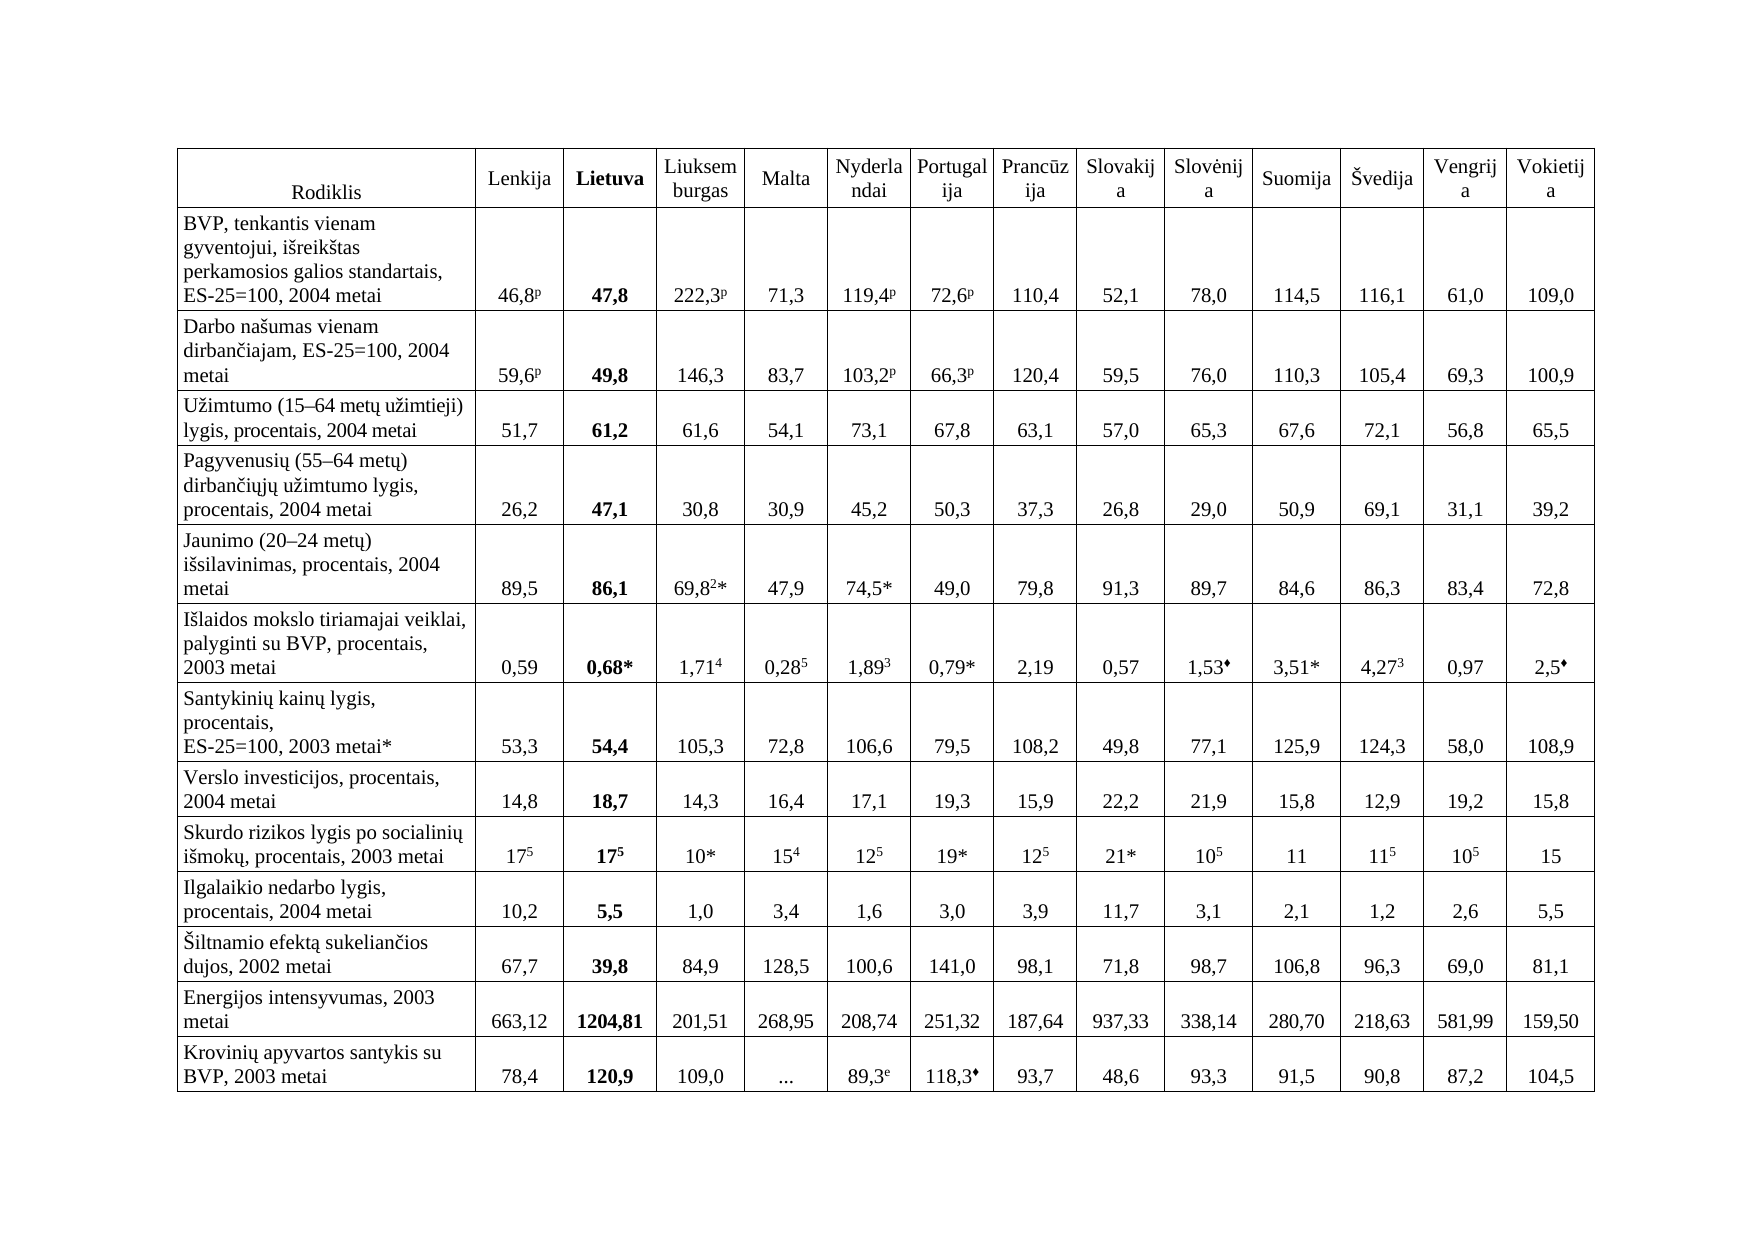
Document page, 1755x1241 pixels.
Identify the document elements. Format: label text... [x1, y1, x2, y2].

table_cell 89,7 [1165, 525, 1252, 603]
table_cell 251,32 [911, 982, 993, 1036]
table_cell 16,4 [745, 762, 827, 816]
table_cell 39,8 [564, 927, 656, 981]
table_cell 17,1 [828, 762, 910, 816]
table_cell 115 [1341, 817, 1423, 871]
table_cell 59,5 [1077, 311, 1164, 389]
table_cell 83,7 [745, 311, 827, 389]
table_cell 1,6 [828, 872, 910, 926]
table_cell 2,1 [1253, 872, 1340, 926]
table_cell 69,0 [1424, 927, 1506, 981]
table_cell 31,1 [1424, 446, 1506, 523]
table_cell 77,1 [1165, 683, 1252, 761]
table_cell 280,70 [1253, 982, 1340, 1036]
table_header Švedija [1341, 149, 1423, 207]
table_cell 2,19 [994, 604, 1076, 682]
table_cell 1,714 [657, 604, 744, 682]
table_header Nyderlandai [828, 149, 910, 207]
table_header Prancūzija [994, 149, 1076, 207]
table_cell 74,5* [828, 525, 910, 603]
table_cell 49,8 [1077, 683, 1164, 761]
table_cell 154 [745, 817, 827, 871]
table_cell 141,0 [911, 927, 993, 981]
table_cell 114,5 [1253, 208, 1340, 310]
table_header Slovakija [1077, 149, 1164, 207]
table_cell 3,1 [1165, 872, 1252, 926]
table_cell 47,1 [564, 446, 656, 523]
table_cell 4,273 [1341, 604, 1423, 682]
table_cell 46,8p [476, 208, 563, 310]
table_cell 146,3 [657, 311, 744, 389]
table_cell 108,2 [994, 683, 1076, 761]
table_cell 72,1 [1341, 391, 1423, 444]
table_cell 15,9 [994, 762, 1076, 816]
table_cell 53,3 [476, 683, 563, 761]
table_cell 66,3p [911, 311, 993, 389]
table_cell 56,8 [1424, 391, 1506, 444]
table_cell 84,6 [1253, 525, 1340, 603]
table_cell 19* [911, 817, 993, 871]
table_cell 91,5 [1253, 1037, 1340, 1091]
table_cell Šiltnamio efektą sukeliančios dujos, 2002 metai [178, 927, 475, 981]
table_cell 128,5 [745, 927, 827, 981]
table_cell 47,8 [564, 208, 656, 310]
table_cell 11 [1253, 817, 1340, 871]
table_cell 89,5 [476, 525, 563, 603]
table_cell 69,3 [1424, 311, 1506, 389]
table_cell 2,5♦ [1507, 604, 1594, 682]
table_cell 110,3 [1253, 311, 1340, 389]
table_cell Darbo našumas vienam dirbančiajam, ES-25=100, 2004 metai [178, 311, 475, 389]
table_cell 5,5 [564, 872, 656, 926]
table_cell 72,6p [911, 208, 993, 310]
table_cell Energijos intensyvumas, 2003 metai [178, 982, 475, 1036]
table_cell 120,4 [994, 311, 1076, 389]
table_cell 89,3e [828, 1037, 910, 1091]
table_cell 159,50 [1507, 982, 1594, 1036]
table_cell 21,9 [1165, 762, 1252, 816]
table_cell 54,1 [745, 391, 827, 444]
table_cell 87,2 [1424, 1037, 1506, 1091]
table_cell 45,2 [828, 446, 910, 523]
table_cell 30,8 [657, 446, 744, 523]
table_cell Verslo investicijos, procentais, 2004 metai [178, 762, 475, 816]
table_cell 30,9 [745, 446, 827, 523]
table_cell Ilgalaikio nedarbo lygis, procentais, 2004 metai [178, 872, 475, 926]
table_cell 106,6 [828, 683, 910, 761]
table_header Liuksemburgas [657, 149, 744, 207]
table_cell 581,99 [1424, 982, 1506, 1036]
table_cell 83,4 [1424, 525, 1506, 603]
table_cell 79,5 [911, 683, 993, 761]
table_cell 15,8 [1253, 762, 1340, 816]
table_cell 37,3 [994, 446, 1076, 523]
table_cell Skurdo rizikos lygis po socialinių išmokų, procentais, 2003 metai [178, 817, 475, 871]
table_cell 78,4 [476, 1037, 563, 1091]
table_cell 201,51 [657, 982, 744, 1036]
table_cell 81,1 [1507, 927, 1594, 981]
table_cell Krovinių apyvartos santykis su BVP, 2003 metai [178, 1037, 475, 1091]
table_header Slovėnija [1165, 149, 1252, 207]
table_cell 119,4p [828, 208, 910, 310]
table_cell 10* [657, 817, 744, 871]
table_cell 125 [994, 817, 1076, 871]
table_cell 103,2p [828, 311, 910, 389]
table_cell 208,74 [828, 982, 910, 1036]
table_cell 105 [1165, 817, 1252, 871]
table_cell 937,33 [1077, 982, 1164, 1036]
table_cell 1,53♦ [1165, 604, 1252, 682]
table_cell 93,7 [994, 1037, 1076, 1091]
table_cell 108,9 [1507, 683, 1594, 761]
table_cell 0,285 [745, 604, 827, 682]
table_cell 100,9 [1507, 311, 1594, 389]
table_cell 86,3 [1341, 525, 1423, 603]
table_cell 120,9 [564, 1037, 656, 1091]
table_cell 49,0 [911, 525, 993, 603]
table_cell 109,0 [1507, 208, 1594, 310]
table_cell 3,0 [911, 872, 993, 926]
table_cell 125 [828, 817, 910, 871]
table_cell 58,0 [1424, 683, 1506, 761]
table_cell 175 [564, 817, 656, 871]
table_cell 218,63 [1341, 982, 1423, 1036]
table_cell 67,6 [1253, 391, 1340, 444]
table_cell 100,6 [828, 927, 910, 981]
table_header Vengrija [1424, 149, 1506, 207]
table_cell Pagyvenusių (55–64 metų) dirbančiųjų užimtumo lygis, procentais, 2004 metai [178, 446, 475, 523]
table_cell 22,2 [1077, 762, 1164, 816]
table_cell 14,8 [476, 762, 563, 816]
table_cell 1,0 [657, 872, 744, 926]
table_cell 12,9 [1341, 762, 1423, 816]
table_cell 124,3 [1341, 683, 1423, 761]
table_header Portugalija [911, 149, 993, 207]
table_cell 110,4 [994, 208, 1076, 310]
table_cell 15,8 [1507, 762, 1594, 816]
table_cell 105,3 [657, 683, 744, 761]
table_cell 48,6 [1077, 1037, 1164, 1091]
table_cell 14,3 [657, 762, 744, 816]
table_header Lietuva [564, 149, 656, 207]
table_cell 50,3 [911, 446, 993, 523]
table_cell Santykinių kainų lygis, procentais, ES-25=100, 2003 metai* [178, 683, 475, 761]
table_cell 125,9 [1253, 683, 1340, 761]
table_cell 49,8 [564, 311, 656, 389]
table_cell Jaunimo (20–24 metų) išsilavinimas, procentais, 2004 metai [178, 525, 475, 603]
table_header Lenkija [476, 149, 563, 207]
table_cell 50,9 [1253, 446, 1340, 523]
table_cell 54,4 [564, 683, 656, 761]
table_cell 79,8 [994, 525, 1076, 603]
table_header Malta [745, 149, 827, 207]
table_cell 104,5 [1507, 1037, 1594, 1091]
table_cell 0,57 [1077, 604, 1164, 682]
table_cell 338,14 [1165, 982, 1252, 1036]
table_cell 57,0 [1077, 391, 1164, 444]
table_cell 72,8 [745, 683, 827, 761]
table_cell BVP, tenkantis vienam gyventojui, išreikštas perkamosios galios standartais, ES-25=100, 2004 metai [178, 208, 475, 310]
table_cell 65,5 [1507, 391, 1594, 444]
table_cell 69,1 [1341, 446, 1423, 523]
table_cell 61,6 [657, 391, 744, 444]
table_cell 222,3p [657, 208, 744, 310]
table_cell 663,12 [476, 982, 563, 1036]
table_cell 59,6p [476, 311, 563, 389]
table_cell 3,4 [745, 872, 827, 926]
table_cell 1,893 [828, 604, 910, 682]
table_cell 52,1 [1077, 208, 1164, 310]
table_cell 15 [1507, 817, 1594, 871]
table_header Rodiklis [178, 149, 475, 207]
table_header Vokietija [1507, 149, 1594, 207]
table_cell 187,64 [994, 982, 1076, 1036]
table_cell 0,59 [476, 604, 563, 682]
table_cell 18,7 [564, 762, 656, 816]
table_cell 69,82* [657, 525, 744, 603]
table_cell 0,68* [564, 604, 656, 682]
table_cell 51,7 [476, 391, 563, 444]
table_cell 73,1 [828, 391, 910, 444]
table_cell Užimtumo (15–64 metų užimtieji) lygis, procentais, 2004 metai [178, 391, 475, 444]
table_cell 10,2 [476, 872, 563, 926]
table_cell 96,3 [1341, 927, 1423, 981]
table_cell 268,95 [745, 982, 827, 1036]
table_cell 2,6 [1424, 872, 1506, 926]
table_cell 84,9 [657, 927, 744, 981]
table_cell 21* [1077, 817, 1164, 871]
table_header Suomija [1253, 149, 1340, 207]
table_cell 1204,81 [564, 982, 656, 1036]
table_cell 106,8 [1253, 927, 1340, 981]
table_cell 91,3 [1077, 525, 1164, 603]
table_cell 118,3♦ [911, 1037, 993, 1091]
table_cell 61,0 [1424, 208, 1506, 310]
table_cell 76,0 [1165, 311, 1252, 389]
table_cell 67,7 [476, 927, 563, 981]
table_cell 63,1 [994, 391, 1076, 444]
table_cell 105,4 [1341, 311, 1423, 389]
table_cell 0,97 [1424, 604, 1506, 682]
table_cell 93,3 [1165, 1037, 1252, 1091]
table_cell 5,5 [1507, 872, 1594, 926]
table_cell 86,1 [564, 525, 656, 603]
table_cell 71,8 [1077, 927, 1164, 981]
table_cell 90,8 [1341, 1037, 1423, 1091]
table_cell 19,2 [1424, 762, 1506, 816]
table_cell 0,79* [911, 604, 993, 682]
table_cell 47,9 [745, 525, 827, 603]
table_cell 3,9 [994, 872, 1076, 926]
table_cell 175 [476, 817, 563, 871]
table_cell 105 [1424, 817, 1506, 871]
table_cell 1,2 [1341, 872, 1423, 926]
table_cell 98,1 [994, 927, 1076, 981]
table_cell 71,3 [745, 208, 827, 310]
table_cell 109,0 [657, 1037, 744, 1091]
table_cell 26,8 [1077, 446, 1164, 523]
table_cell 61,2 [564, 391, 656, 444]
table_cell 26,2 [476, 446, 563, 523]
table_cell 67,8 [911, 391, 993, 444]
table_cell 78,0 [1165, 208, 1252, 310]
table_cell 19,3 [911, 762, 993, 816]
table_cell 39,2 [1507, 446, 1594, 523]
table_cell 116,1 [1341, 208, 1423, 310]
table_cell 29,0 [1165, 446, 1252, 523]
table_cell Išlaidos mokslo tiriamajai veiklai, palyginti su BVP, procentais, 2003 metai [178, 604, 475, 682]
table_cell 98,7 [1165, 927, 1252, 981]
table_cell ... [745, 1037, 827, 1091]
table_cell 3,51* [1253, 604, 1340, 682]
table_cell 65,3 [1165, 391, 1252, 444]
table_cell 72,8 [1507, 525, 1594, 603]
table_cell 11,7 [1077, 872, 1164, 926]
